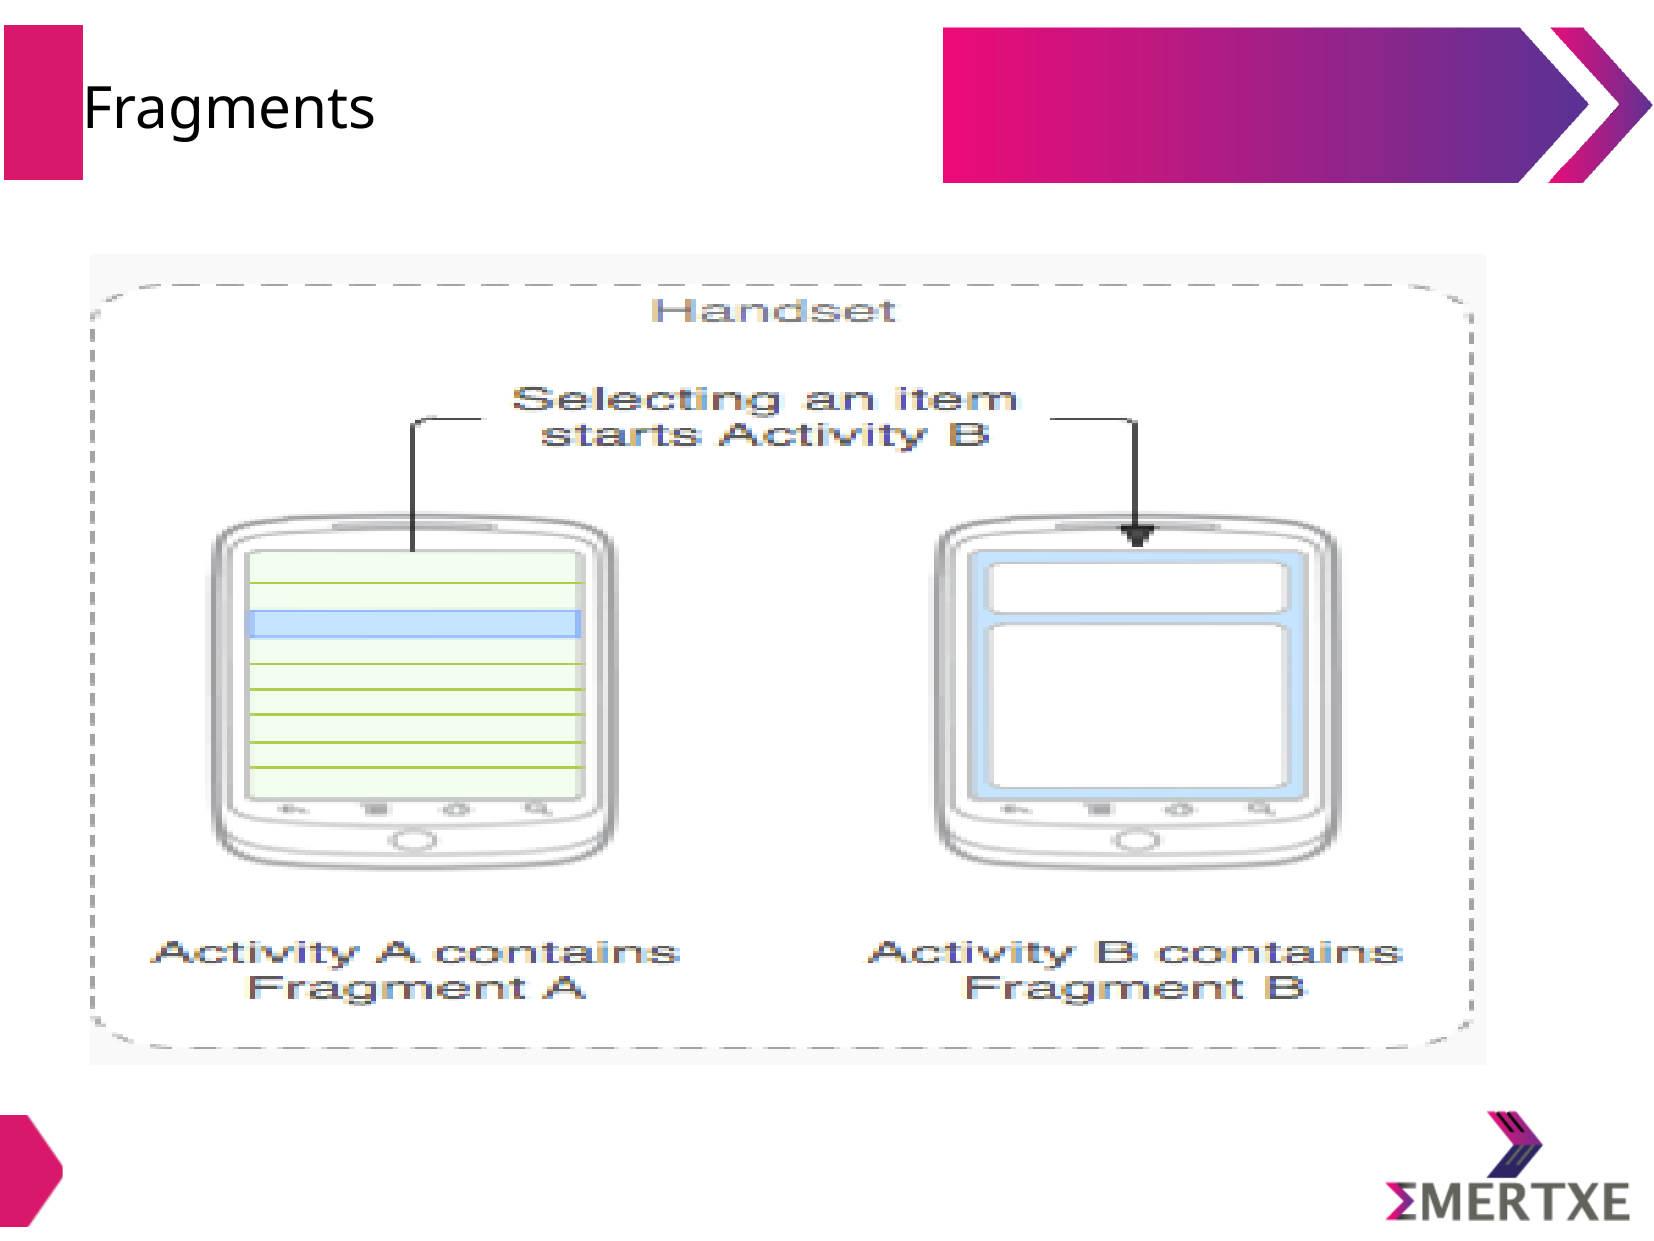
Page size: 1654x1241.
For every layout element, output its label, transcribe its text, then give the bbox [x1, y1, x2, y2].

picture [90, 254, 1486, 1066]
title Fragments [82, 2, 1571, 210]
picture [1571, 27, 1653, 183]
picture [1385, 1107, 1631, 1221]
